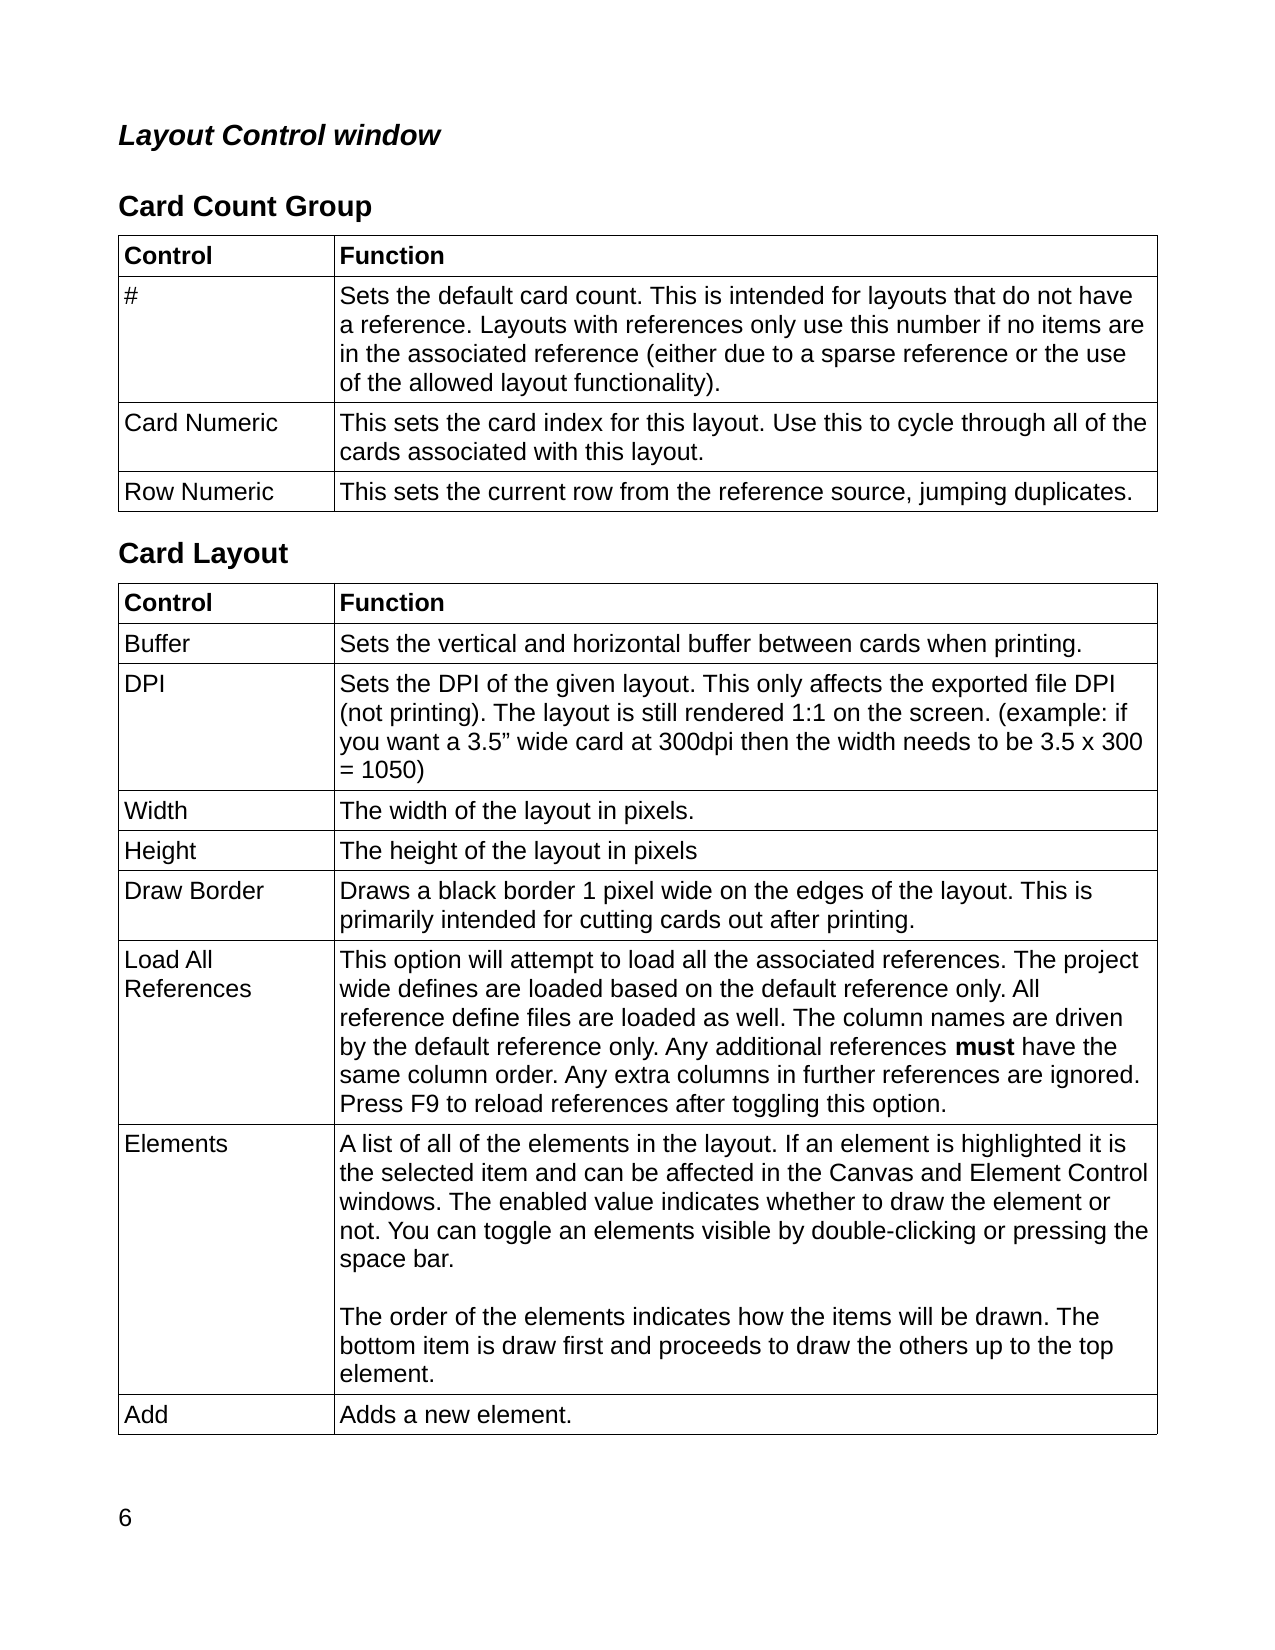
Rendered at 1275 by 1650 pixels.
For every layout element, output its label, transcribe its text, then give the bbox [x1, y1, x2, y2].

table_cell Adds a new element. [335, 1395, 1157, 1434]
subtitle Card Layout [118, 537, 1157, 570]
table_cell Row Numeric [119, 472, 334, 511]
subtitle Card Count Group [118, 189, 1157, 223]
table_cell Sets the vertical and horizontal buffer between cards when printing. [335, 624, 1157, 663]
table_cell This option will attempt to load all the associated references. The project wide defines are loaded based on the default reference only. All reference define files are loaded as well. The column names are driven by the default reference only. Any additional references must have the same column order. Any extra columns in further references are ignored. Press F9 to reload references after toggling this option. [335, 941, 1157, 1123]
subtitle Layout Control window [118, 118, 1157, 152]
table_cell A list of all of the elements in the layout. If an element is highlighted it is the selected item and can be affected in the Canvas and Element Control windows. The enabled value indicates whether to draw the element or not. You can toggle an elements visible by double-clicking or pressing the space bar. The order of the elements indicates how the items will be drawn. The bottom item is draw first and proceeds to draw the others up to the top element. [335, 1125, 1157, 1394]
table_cell Height [119, 831, 334, 870]
table_cell Draw Border [119, 871, 334, 939]
table_header Control [119, 584, 334, 623]
table_header Control [119, 236, 334, 276]
table_cell # [119, 277, 334, 402]
table_cell Sets the default card count. This is intended for layouts that do not have a reference. Layouts with references only use this number if no items are in the associated reference (either due to a sparse reference or the use of the allowed layout functionality). [335, 277, 1157, 402]
table_header Function [335, 584, 1157, 623]
table_cell The width of the layout in pixels. [335, 791, 1157, 830]
table_cell Draws a black border 1 pixel wide on the edges of the layout. This is primarily intended for cutting cards out after printing. [335, 871, 1157, 939]
table_cell The height of the layout in pixels [335, 831, 1157, 870]
table_cell Buffer [119, 624, 334, 663]
table_header Function [335, 236, 1157, 276]
table_cell Sets the DPI of the given layout. This only affects the exported file DPI (not printing). The layout is still rendered 1:1 on the screen. (example: if you want a 3.5” wide card at 300dpi then the width needs to be 3.5 x 300 = 1050) [335, 664, 1157, 790]
table_cell Width [119, 791, 334, 830]
table_cell Add [119, 1395, 334, 1434]
table_cell Load All References [119, 941, 334, 1123]
table_cell This sets the current row from the reference source, jumping duplicates. [335, 472, 1157, 511]
table_cell Elements [119, 1125, 334, 1394]
table_cell Card Numeric [119, 403, 334, 471]
table_cell DPI [119, 664, 334, 790]
table_cell This sets the card index for this layout. Use this to cycle through all of the cards associated with this layout. [335, 403, 1157, 471]
